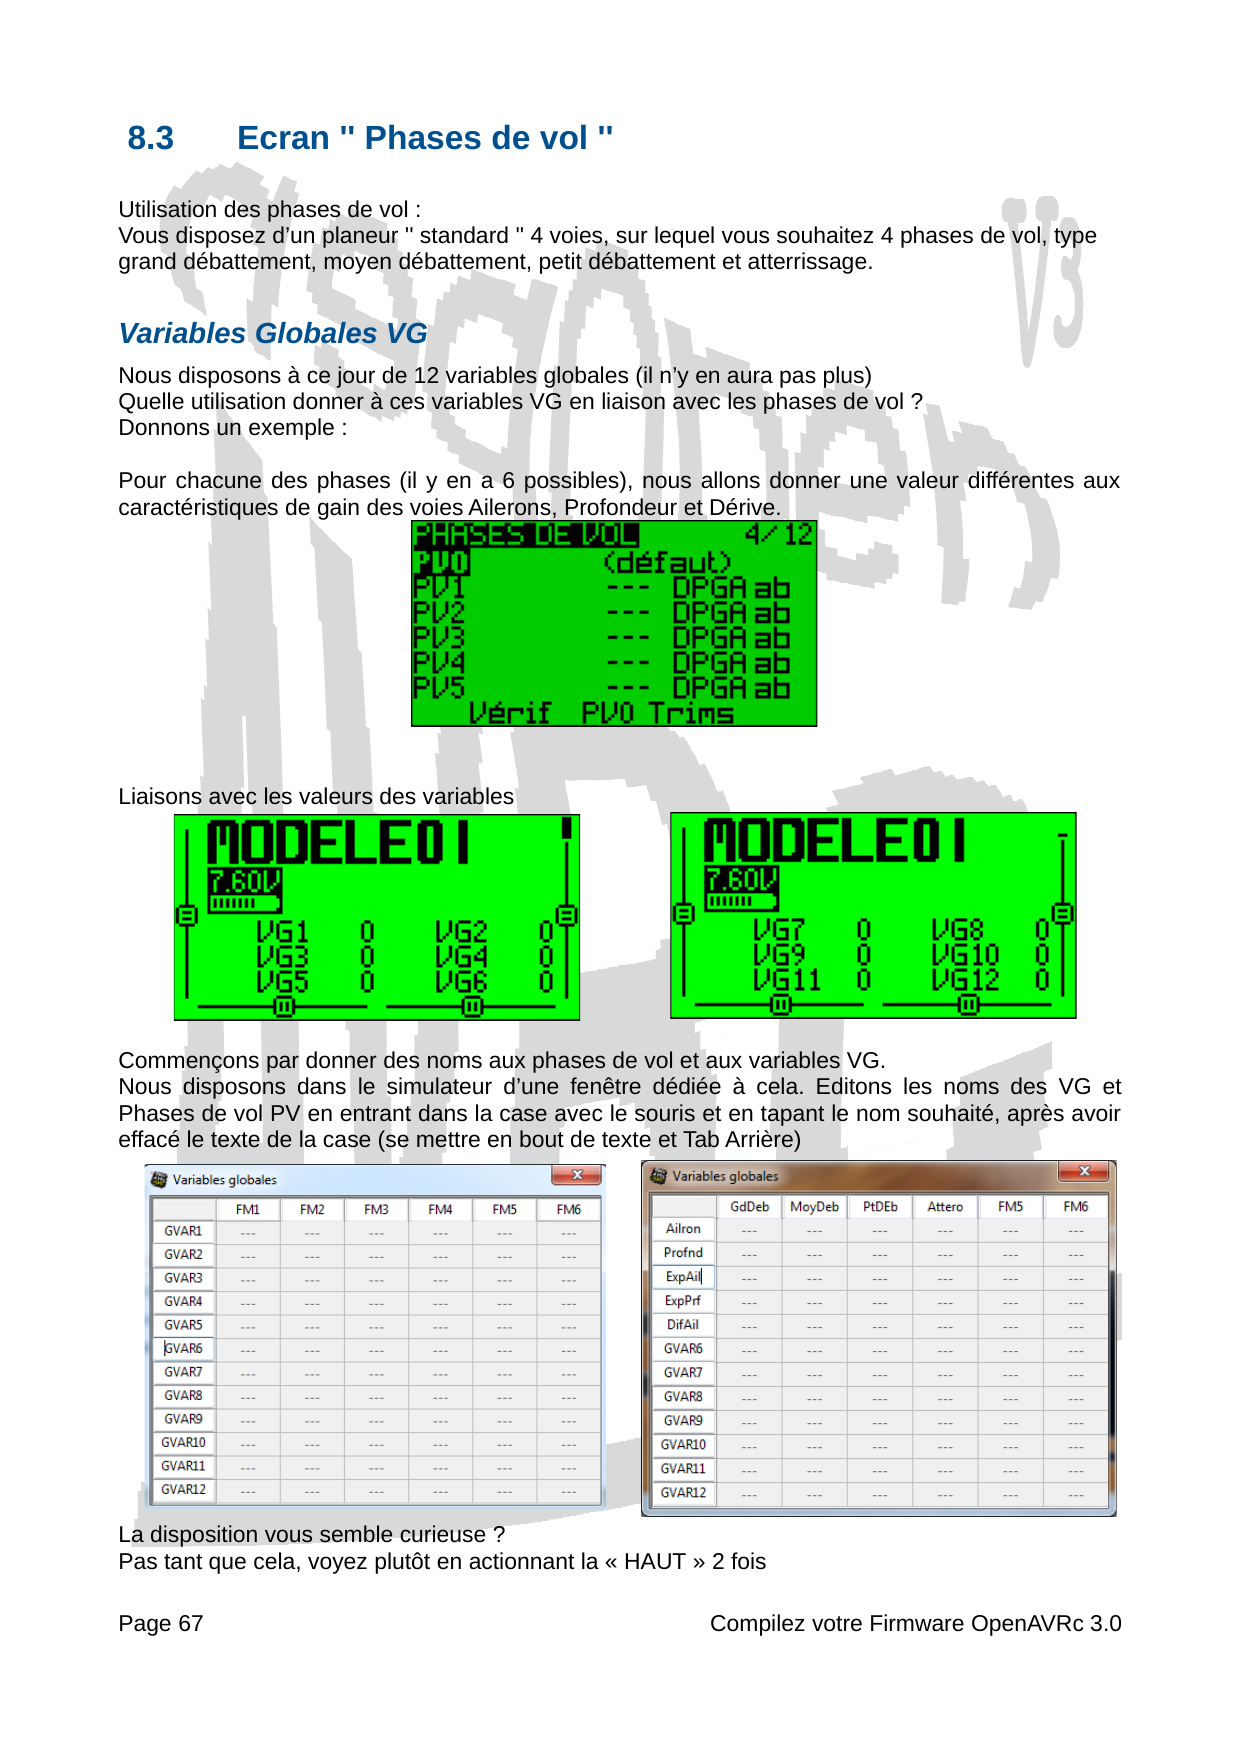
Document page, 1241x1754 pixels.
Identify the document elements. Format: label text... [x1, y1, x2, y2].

text Commençons par donner des noms aux phases de vol et aux variables VG. [118, 1047, 1122, 1073]
text Liaisons avec les valeurs des variables [118, 783, 1122, 810]
text Nous disposons à ce jour de 12 variables globales (il n’y en aura pas plus) [118, 362, 1122, 388]
subtitle Ecran '' Phases de vol '' [118, 118, 1122, 157]
picture [670, 812, 1077, 1019]
text Pas tant que cela, voyez plutôt en actionnant la « HAUT » 2 fois [118, 1548, 1122, 1574]
picture [144, 1164, 607, 1510]
picture [411, 520, 818, 727]
text Donnons un exemple : [118, 414, 1122, 441]
text La disposition vous semble curieuse ? [118, 1521, 1122, 1548]
text Nous disposons dans le simulateur d’une fenêtre dédiée à cela. Editons les noms des VG et Phases de vol PV en entrant dans la case avec le souris et en tapant le nom souhaité, après avoir effacé le texte de la case (se mettre en bout de texte et Tab Arrière) [118, 1073, 1122, 1152]
picture [641, 1160, 1117, 1517]
text Pour chacune des phases (il y en a 6 possibles), nous allons donner une valeur différentes aux caractéristiques de gain des voies Ailerons, Profondeur et Dérive. [118, 467, 1122, 520]
text Utilisation des phases de vol : [118, 196, 1122, 222]
text Quelle utilisation donner à ces variables VG en liaison avec les phases de vol ? [118, 388, 1122, 414]
picture [173, 814, 580, 1021]
text Vous disposez d’un planeur '' standard '' 4 voies, sur lequel vous souhaitez 4 phases de vol, type grand débattement, moyen débattement, petit débattement et atterrissage. [118, 222, 1122, 275]
subtitle Variables Globales VG [118, 316, 1122, 349]
